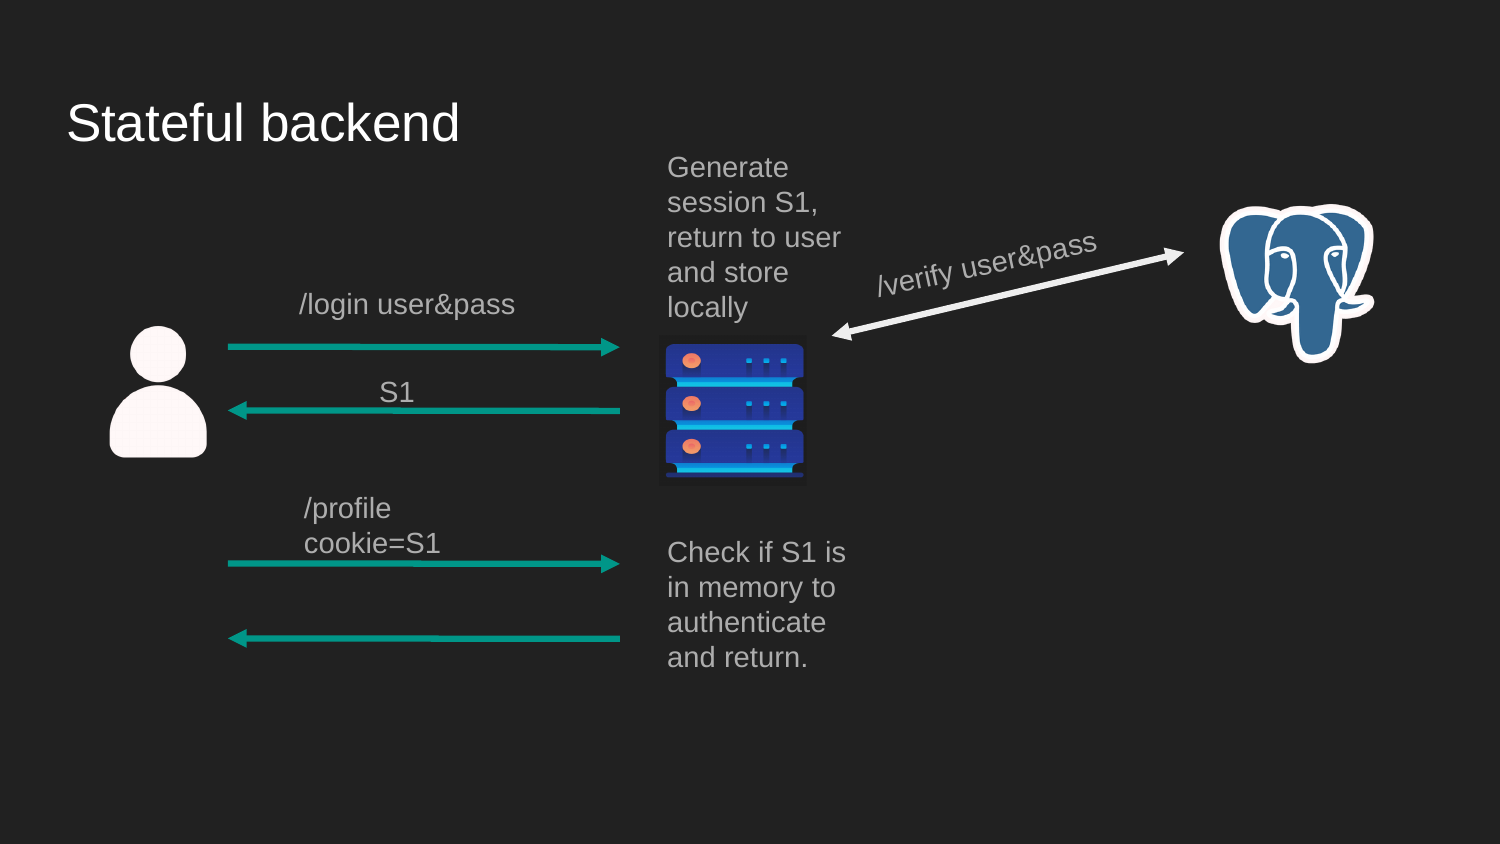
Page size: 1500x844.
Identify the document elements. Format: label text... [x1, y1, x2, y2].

picture [1208, 189, 1387, 369]
title Stateful backend [51, 72, 1449, 167]
text_box Generate session S1, return to user and store locally [651, 133, 890, 339]
text_box /verify user&pass [890, 200, 1133, 317]
text_box /profile cookie=S1 [288, 474, 559, 575]
text_box /login user&pass [284, 270, 555, 336]
text_box S1 [364, 358, 635, 424]
picture [659, 339, 807, 486]
text_box Check if S1 is in memory to authenticate and return. [651, 518, 890, 689]
picture [88, 321, 228, 462]
